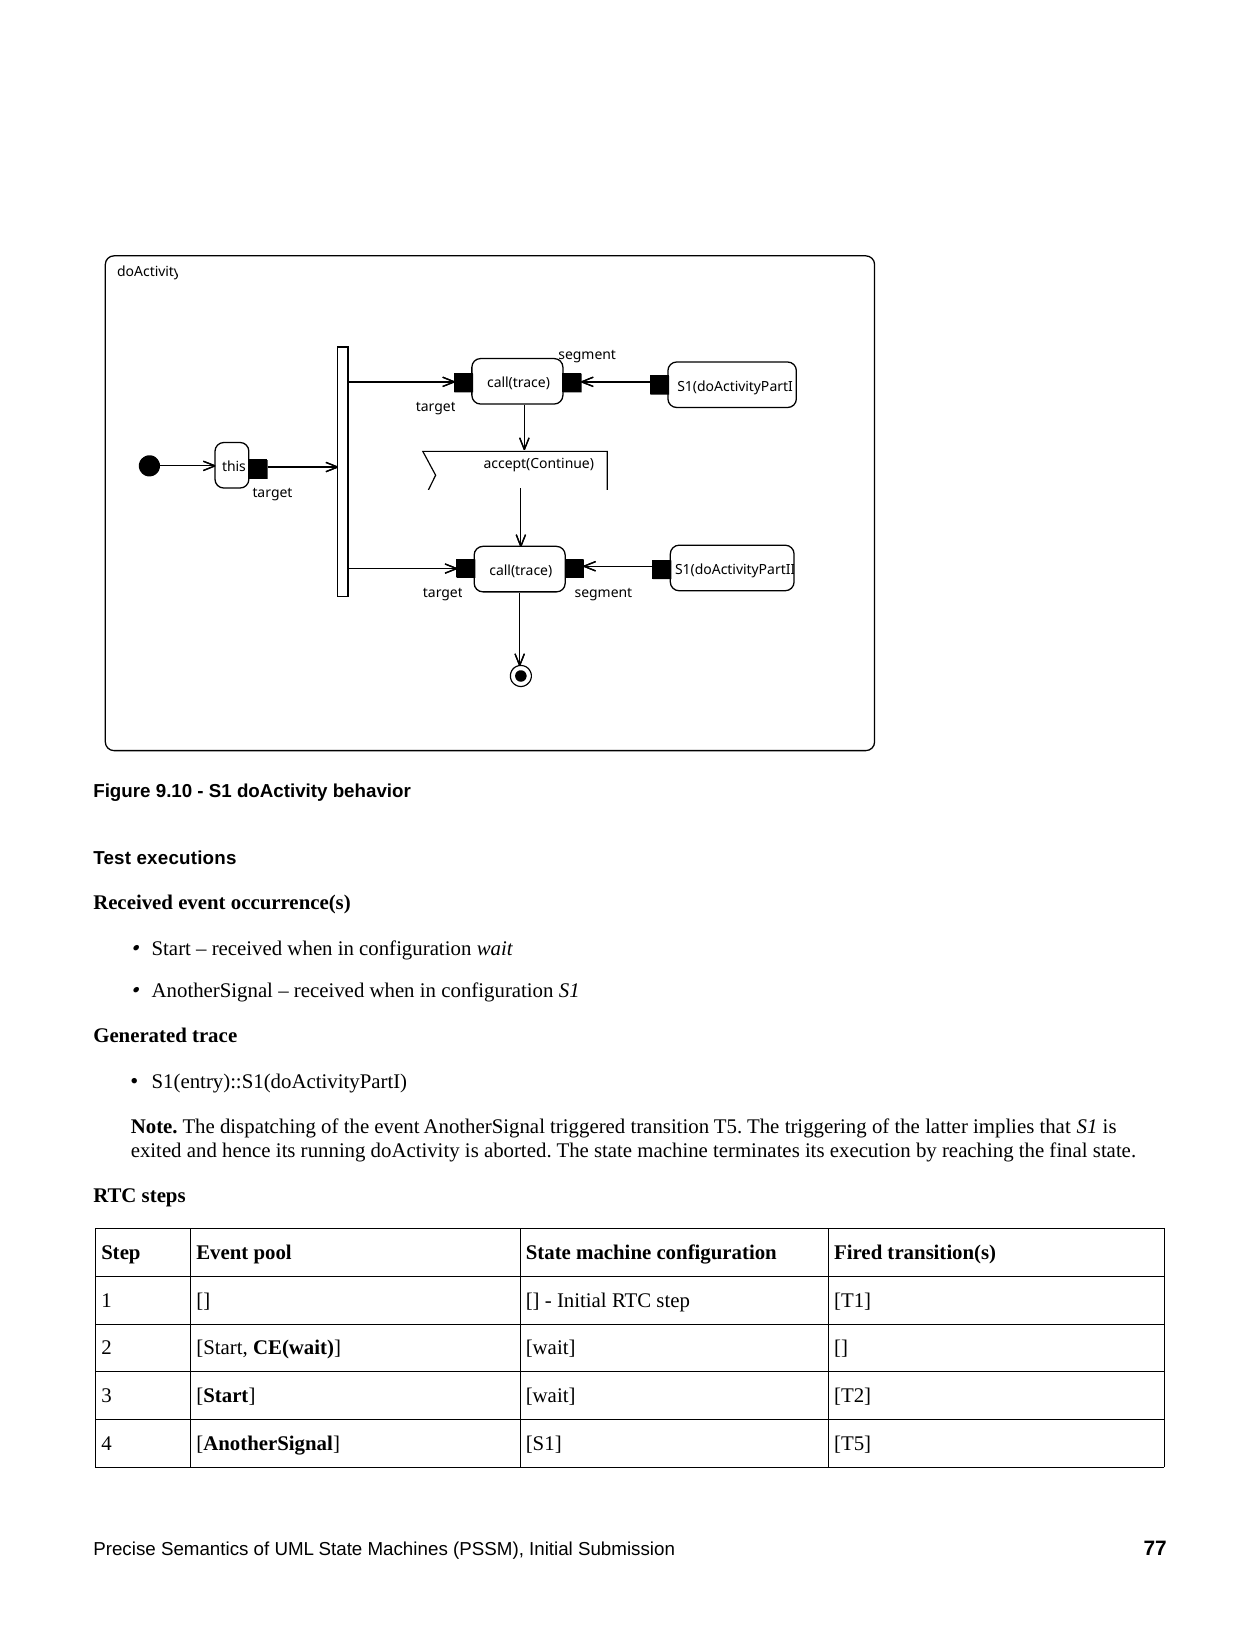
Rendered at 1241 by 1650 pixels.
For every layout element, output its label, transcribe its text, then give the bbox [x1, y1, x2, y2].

table_cell [wait] [521, 1325, 828, 1371]
subtitle Test executions [93, 847, 1164, 869]
table_cell [wait] [521, 1372, 828, 1419]
table_cell 3 [96, 1372, 190, 1419]
table_cell [] [191, 1277, 520, 1323]
table_cell [Start, CE(wait)] [191, 1325, 520, 1371]
text Figure 9.10 - S1 doActivity behavior [93, 780, 917, 801]
table_cell [] - Initial RTC step [521, 1277, 828, 1323]
table_header State machine configuration [521, 1229, 828, 1276]
table_header Fired transition(s) [829, 1229, 1164, 1276]
text Note. The dispatching of the event AnotherSignal triggered transition T5. The triggering of the latter implies that S1 is exited and hence its running doActivity is aborted. The state machine terminates its execution by reaching the final state. [131, 1114, 1164, 1162]
table_cell 2 [96, 1325, 190, 1371]
list Start – received when in configuration wait [131, 935, 1164, 960]
table_cell [T2] [829, 1372, 1164, 1419]
table_cell [AnotherSignal] [191, 1420, 520, 1467]
table_cell [T1] [829, 1277, 1164, 1323]
table_header Step [96, 1229, 190, 1276]
table_header Event pool [191, 1229, 520, 1276]
table_cell 1 [96, 1277, 190, 1323]
table_cell [] [829, 1325, 1164, 1371]
text Generated trace [93, 1023, 1164, 1047]
table_cell 4 [96, 1420, 190, 1467]
text Received event occurrence(s) [93, 890, 1164, 914]
text RTC steps [93, 1183, 1164, 1207]
table_cell [Start] [191, 1372, 520, 1419]
list AnotherSignal – received when in configuration S1 [131, 977, 1164, 1002]
table_cell [T5] [829, 1420, 1164, 1467]
table_cell [S1] [521, 1420, 828, 1467]
list S1(entry)::S1(doActivityPartI) [131, 1068, 1164, 1093]
